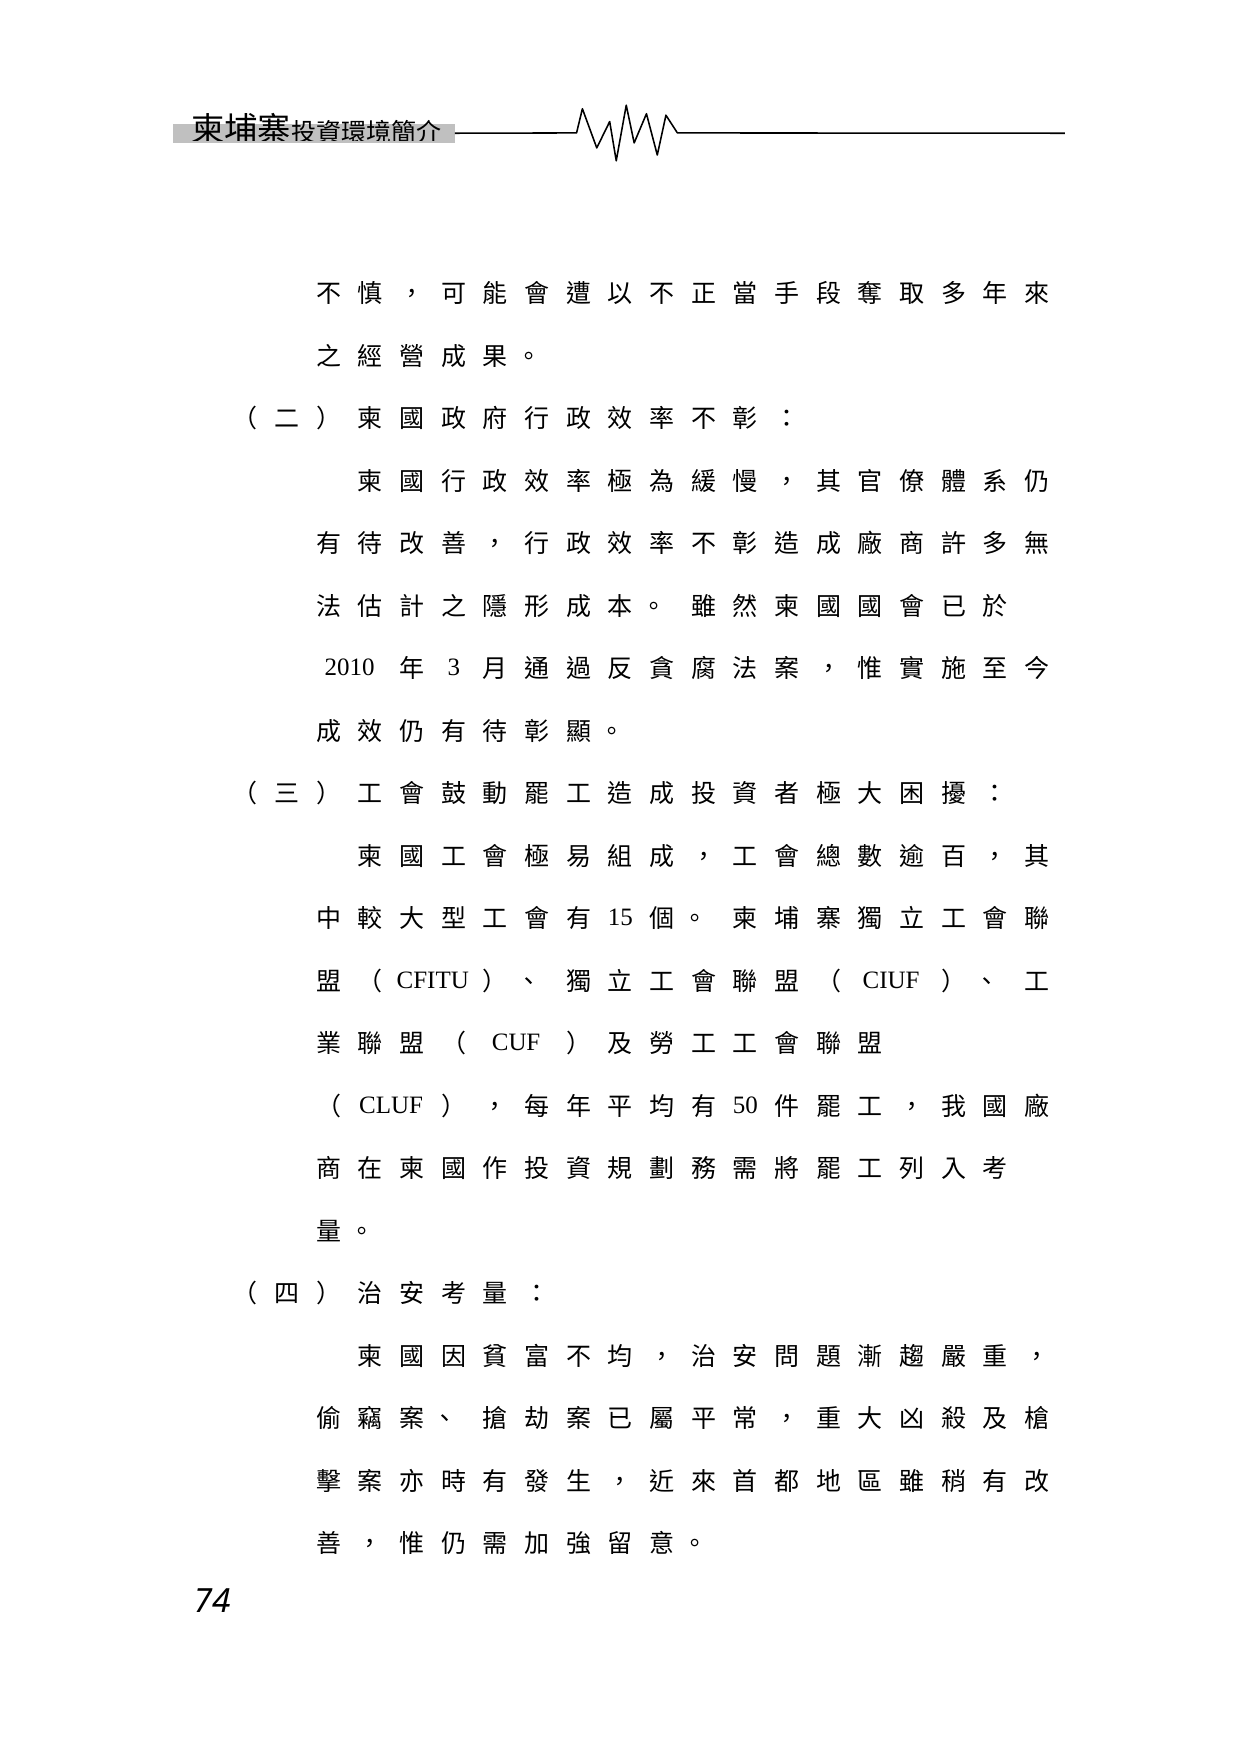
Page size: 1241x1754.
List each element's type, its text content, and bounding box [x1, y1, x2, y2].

text 柬國行政效率極為緩慢，其官僚體系仍有待改善，行政效率不彰造成廠商許多無法估計之隱形成本。雖然柬國國會已於2010年3月通過反貪腐法案，惟實施至今成效仍有待彰顯。 [281, 438, 1058, 750]
text （二）柬國政府行政效率不彰： [207, 375, 1058, 438]
text 不慎，可能會遭以不正當手段奪取多年來之經營成果。 [281, 250, 1058, 375]
text 柬國工會極易組成，工會總數逾百，其中較大型工會有15個。柬埔寨獨立工會聯盟（CFITU）、獨立工會聯盟（CIUF）、工業聯盟（CUF）及勞工工會聯盟（CLUF），每年平均有50件罷工，我國廠商在柬國作投資規劃務需將罷工列入考量。 [281, 813, 1058, 1250]
text 柬國因貧富不均，治安問題漸趨嚴重，偷竊案、搶劫案已屬平常，重大凶殺及槍擊案亦時有發生，近來首都地區雖稍有改善，惟仍需加強留意。 [281, 1313, 1058, 1563]
text （四）治安考量： [207, 1250, 1058, 1313]
text （三）工會鼓動罷工造成投資者極大困擾： [207, 750, 1058, 813]
